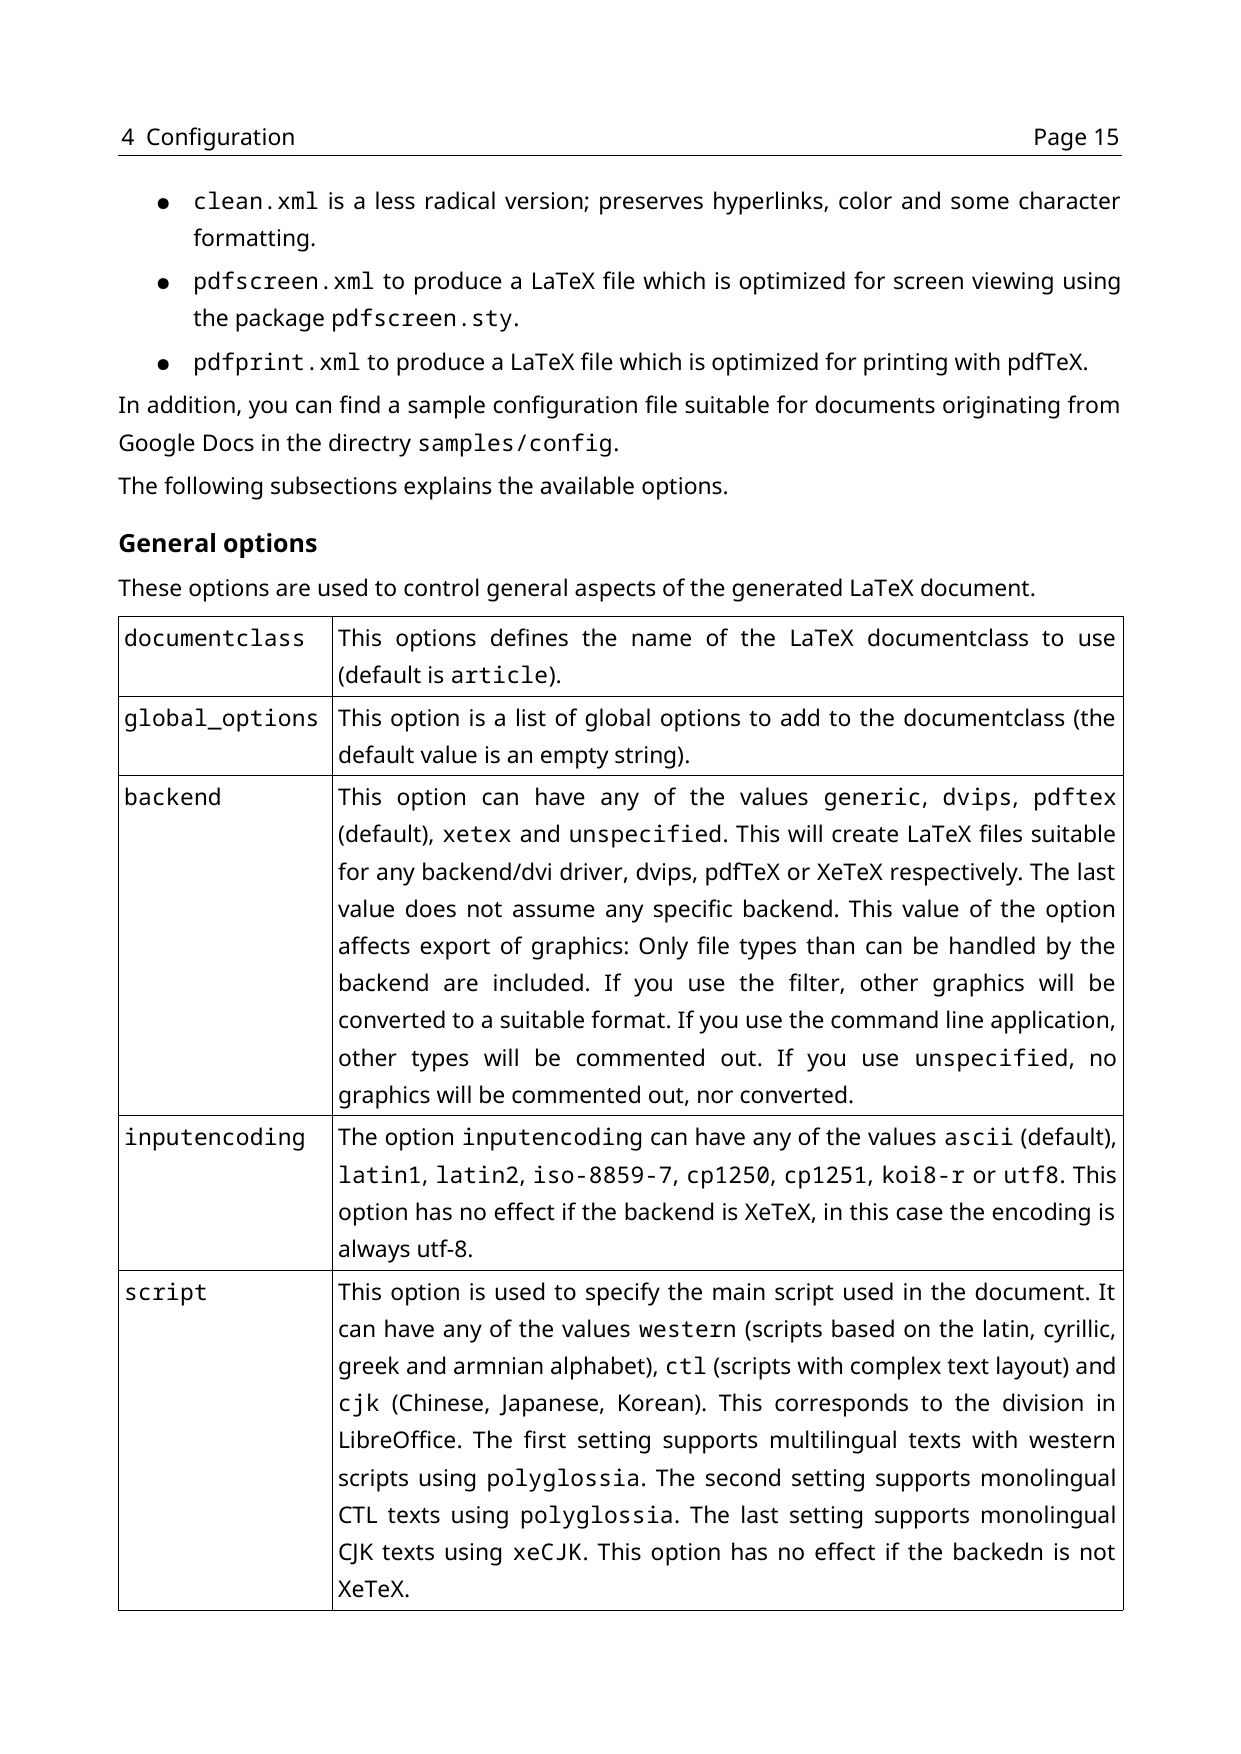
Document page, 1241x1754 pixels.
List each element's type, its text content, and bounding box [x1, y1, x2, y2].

table_cell global_options [119, 697, 332, 775]
table_cell This option is used to specify the main script used in the document. It can have any of the values western (scripts based on the latin, cyrillic, greek and armnian alphabet), ctl (scripts with complex text layout) and cjk (Chinese, Japanese, Korean). This corresponds to the division in LibreOffice. The first setting supports multilingual texts with western scripts using polyglossia. The second setting supports monolingual CTL texts using polyglossia. The last setting supports monolingual CJK texts using xeCJK. This option has no effect if the backedn is not XeTeX. [333, 1271, 1123, 1610]
list clean.xml is a less radical version; preserves hyperlinks, color and some character formatting. [156, 184, 1122, 253]
text The following subsections explains the available options. [118, 470, 1122, 501]
table_cell script [119, 1271, 332, 1610]
table_cell The option inputencoding can have any of the values ascii (default), latin1, latin2, iso-8859-7, cp1250, cp1251, koi8-r or utf8. This option has no effect if the backend is XeTeX, in this case the encoding is always utf-8. [333, 1116, 1123, 1270]
list pdfprint.xml to produce a LaTeX file which is optimized for printing with pdfTeX. [156, 346, 1122, 377]
table_cell inputencoding [119, 1116, 332, 1270]
table_cell backend [119, 776, 332, 1115]
subtitle General options [118, 526, 1122, 560]
text These options are used to control general aspects of the generated LaTeX document. [118, 572, 1122, 603]
table_cell This option is a list of global options to add to the documentclass (the default value is an empty string). [333, 697, 1123, 775]
table_cell This option can have any of the values generic, dvips, pdftex (default), xetex and unspecified. This will create LaTeX files suitable for any backend/dvi driver, dvips, pdfTeX or XeTeX respectively. The last value does not assume any specific backend. This value of the option affects export of graphics: Only file types than can be handled by the backend are included. If you use the filter, other graphics will be converted to a suitable format. If you use the command line application, other types will be commented out. If you use unspecified, no graphics will be commented out, nor converted. [333, 776, 1123, 1115]
text In addition, you can find a sample configuration file suitable for documents originating from Google Docs in the directry samples/config. [118, 389, 1122, 457]
table_header This options defines the name of the LaTeX documentclass to use (default is article). [333, 617, 1123, 696]
list pdfscreen.xml to produce a LaTeX file which is optimized for screen viewing using the package pdfscreen.sty. [156, 265, 1122, 333]
table_header documentclass [119, 617, 332, 696]
